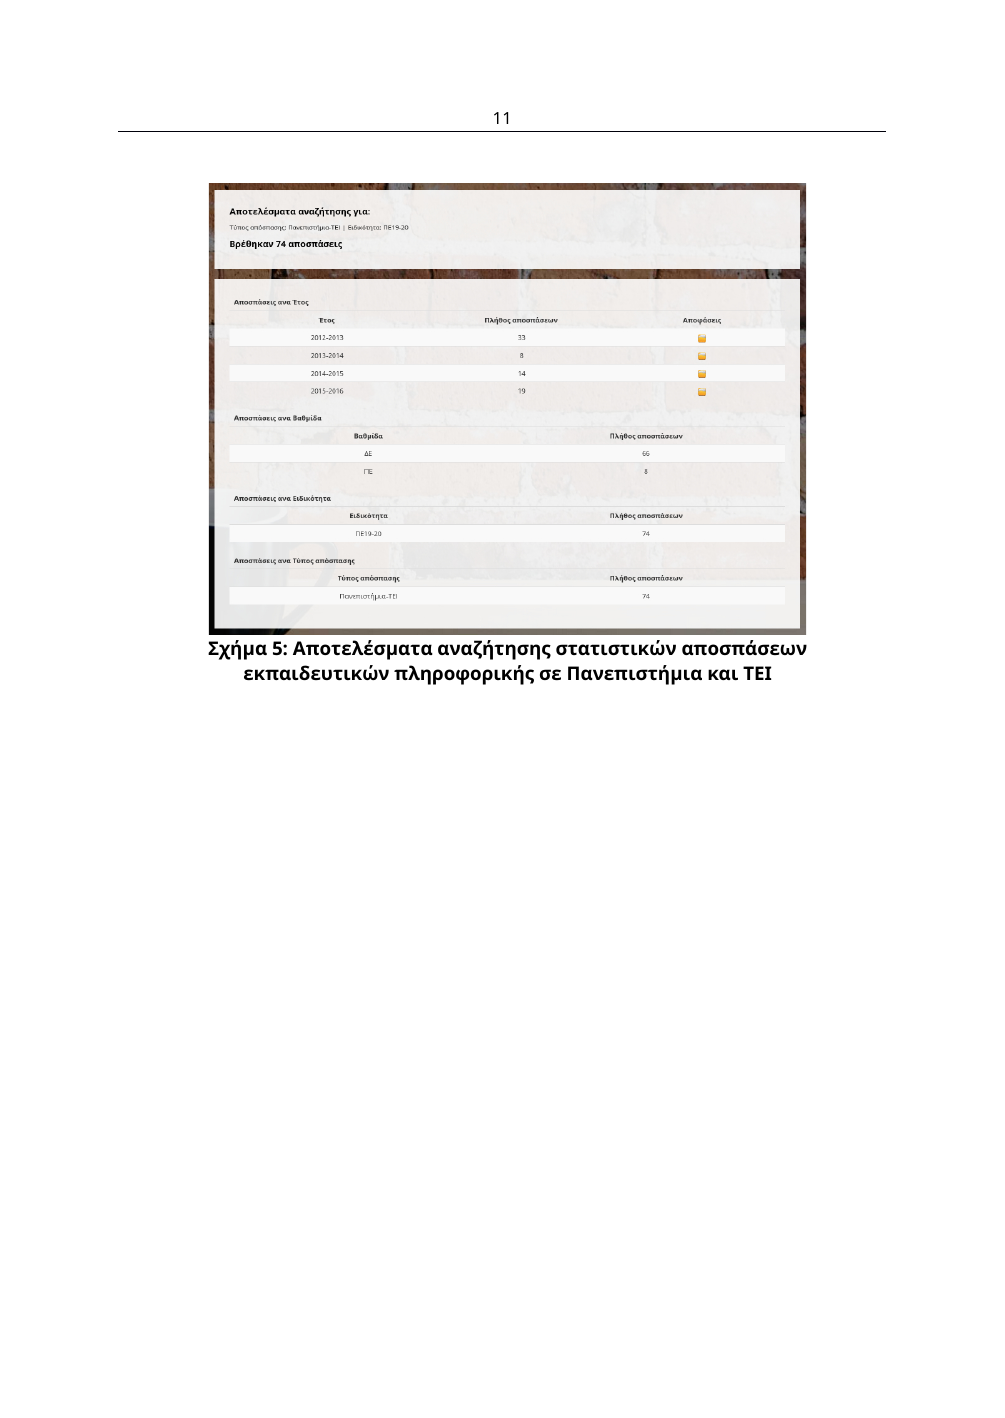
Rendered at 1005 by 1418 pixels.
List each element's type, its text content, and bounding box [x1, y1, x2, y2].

picture [208, 183, 807, 635]
text Σχήμα 5: Αποτελέσματα αναζήτησης στατιστικών αποσπάσεων εκπαιδευτικών πληροφορικής σε Πανεπιστήμια και ΤΕΙ [154, 635, 861, 686]
